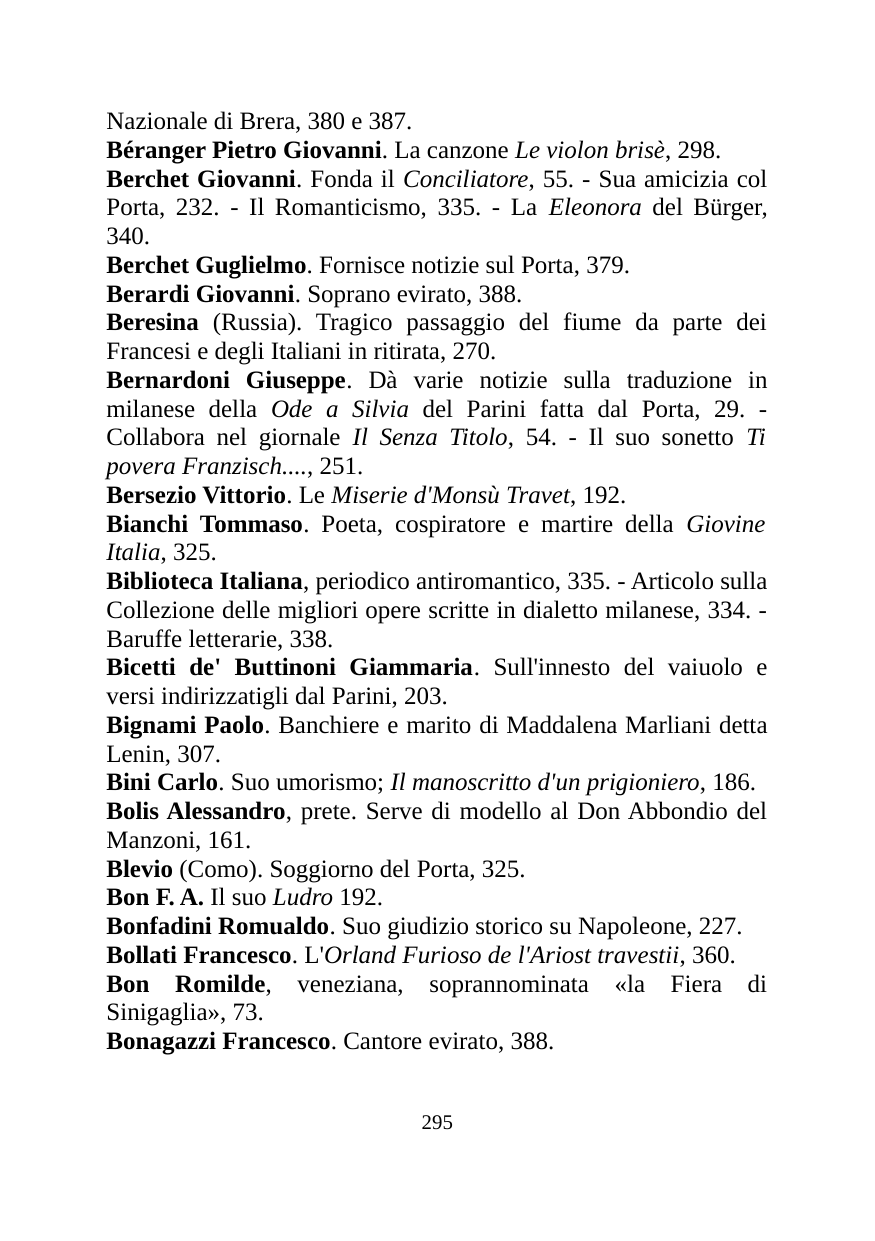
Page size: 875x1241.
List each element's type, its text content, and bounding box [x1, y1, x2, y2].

text Bon Romilde, veneziana, soprannominata «la Fiera di Sinigaglia», 73. [106, 969, 768, 1026]
text Bicetti de' Buttinoni Giammaria. Sull'innesto del vaiuolo e versi indirizzatigli dal Parini, 203. [106, 652, 768, 710]
text Bernardoni Giuseppe. Dà varie notizie sulla traduzione in milanese della Ode a Silvia del Parini fatta dal Porta, 29. - Collabora nel giornale Il Senza Titolo, 54. - Il suo sonetto Ti povera Franzisch...., 251. [106, 365, 768, 480]
text Bersezio Vittorio. Le Miserie d'Monsù Travet, 192. [106, 480, 768, 509]
text Biblioteca Italiana, periodico antiromantico, 335. - Articolo sulla Collezione delle migliori opere scritte in dialetto milanese, 334. - Baruffe letterarie, 338. [106, 566, 768, 652]
text Blevio (Como). Soggiorno del Porta, 325. [106, 854, 768, 882]
text Béranger Pietro Giovanni. La canzone Le violon brisè, 298. [106, 135, 768, 164]
text Berardi Giovanni. Soprano evirato, 388. [106, 279, 768, 307]
text Bolis Alessandro, prete. Serve di modello al Don Abbondio del Manzoni, 161. [106, 796, 768, 854]
text Bianchi Tommaso. Poeta, cospiratore e martire della Giovine Italia, 325. [106, 509, 768, 566]
text Nazionale di Brera, 380 e 387. [106, 106, 768, 135]
text Bini Carlo. Suo umorismo; Il manoscritto d'un prigioniero, 186. [106, 767, 768, 796]
text Berchet Giovanni. Fonda il Conciliatore, 55. - Sua amicizia col Porta, 232. - Il Romanticismo, 335. - La Eleonora del Bürger, 340. [106, 164, 768, 250]
text Bonagazzi Francesco. Cantore evirato, 388. [106, 1026, 768, 1055]
text Beresina (Russia). Tragico passaggio del fiume da parte dei Francesi e degli Italiani in ritirata, 270. [106, 307, 768, 365]
text Bignami Paolo. Banchiere e marito di Maddalena Marliani detta Lenin, 307. [106, 710, 768, 767]
text Bollati Francesco. L'Orland Furioso de l'Ariost travestii, 360. [106, 940, 768, 969]
text Bonfadini Romualdo. Suo giudizio storico su Napoleone, 227. [106, 911, 768, 940]
text Berchet Guglielmo. Fornisce notizie sul Porta, 379. [106, 250, 768, 279]
text Bon F. A. Il suo Ludro 192. [106, 882, 768, 911]
